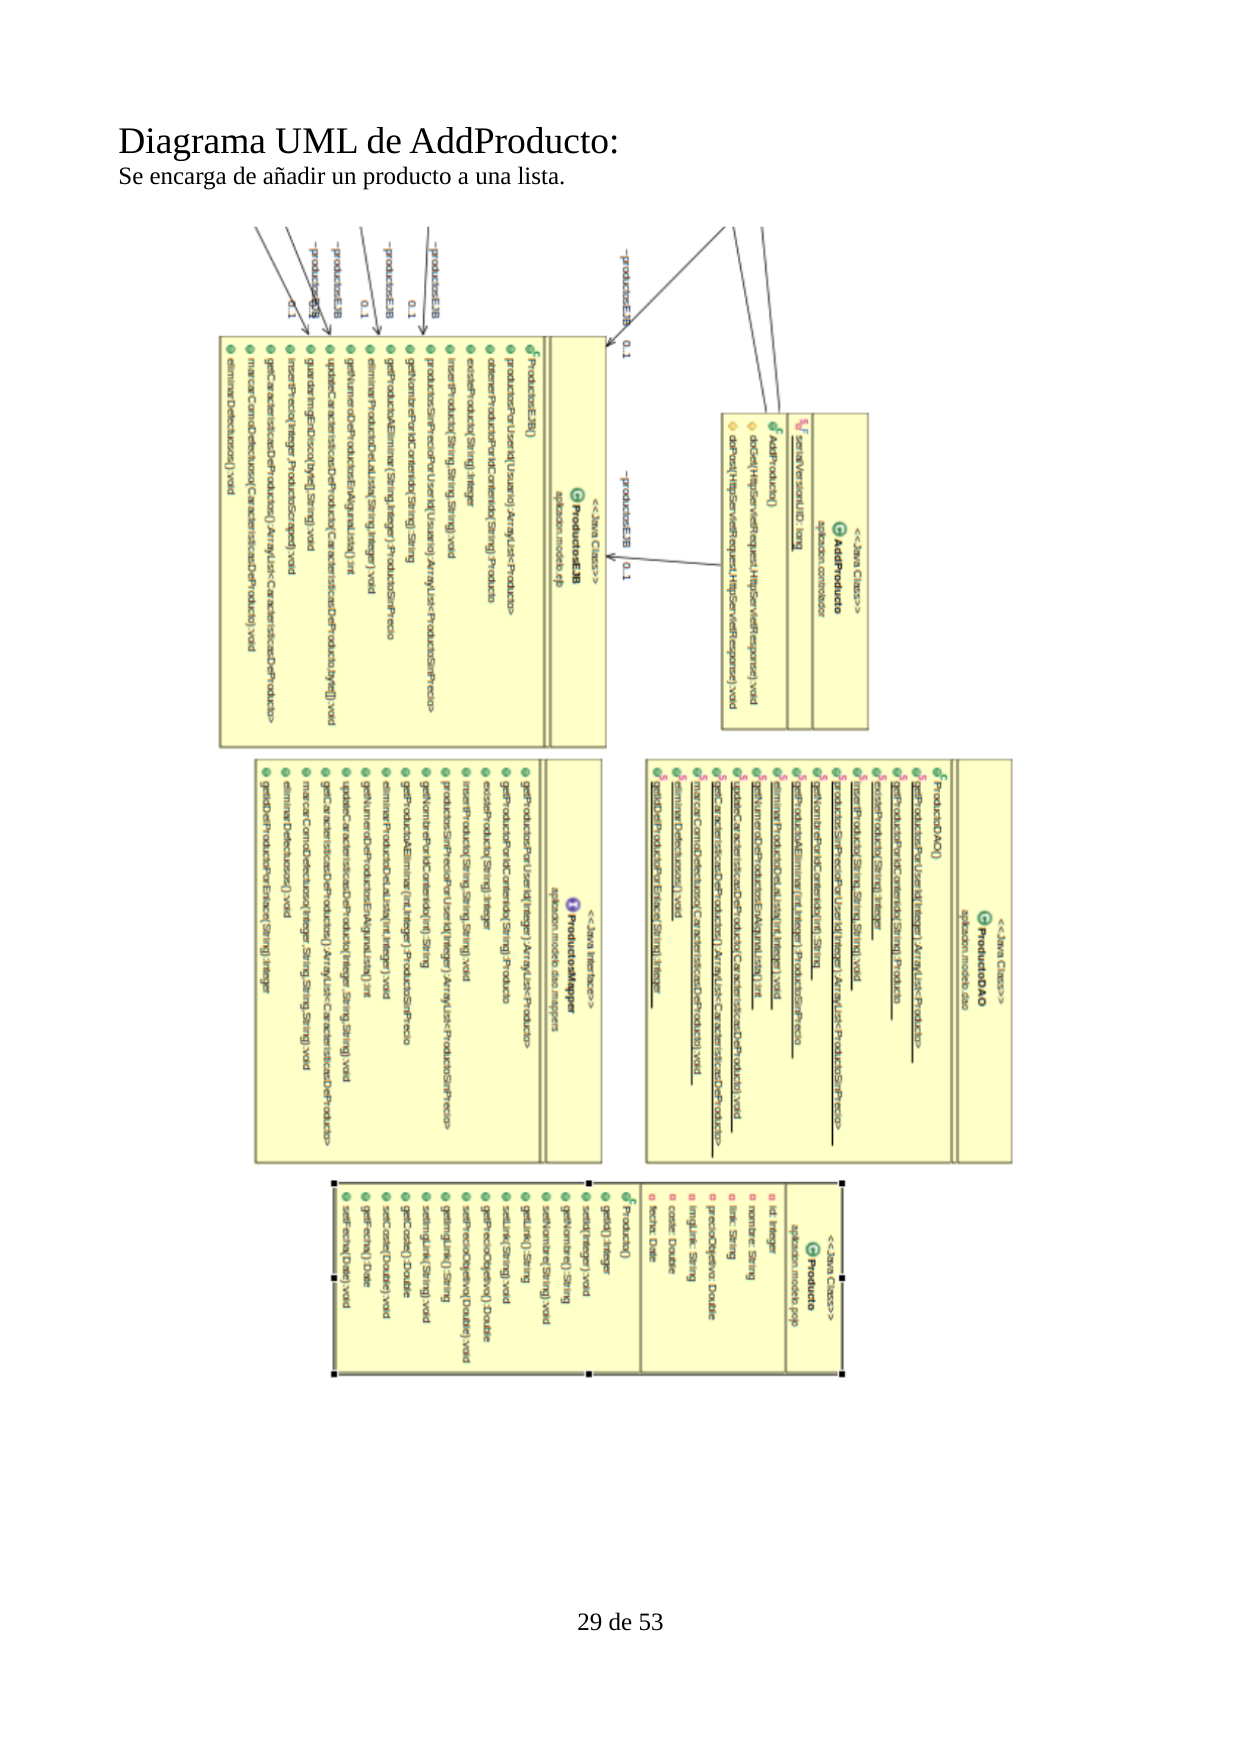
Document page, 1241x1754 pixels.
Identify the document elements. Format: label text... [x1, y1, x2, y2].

picture [194, 228, 1046, 1419]
text Se encarga de añadir un producto a una lista. [118, 161, 1122, 190]
text Diagrama UML de AddProducto: [118, 118, 1122, 161]
